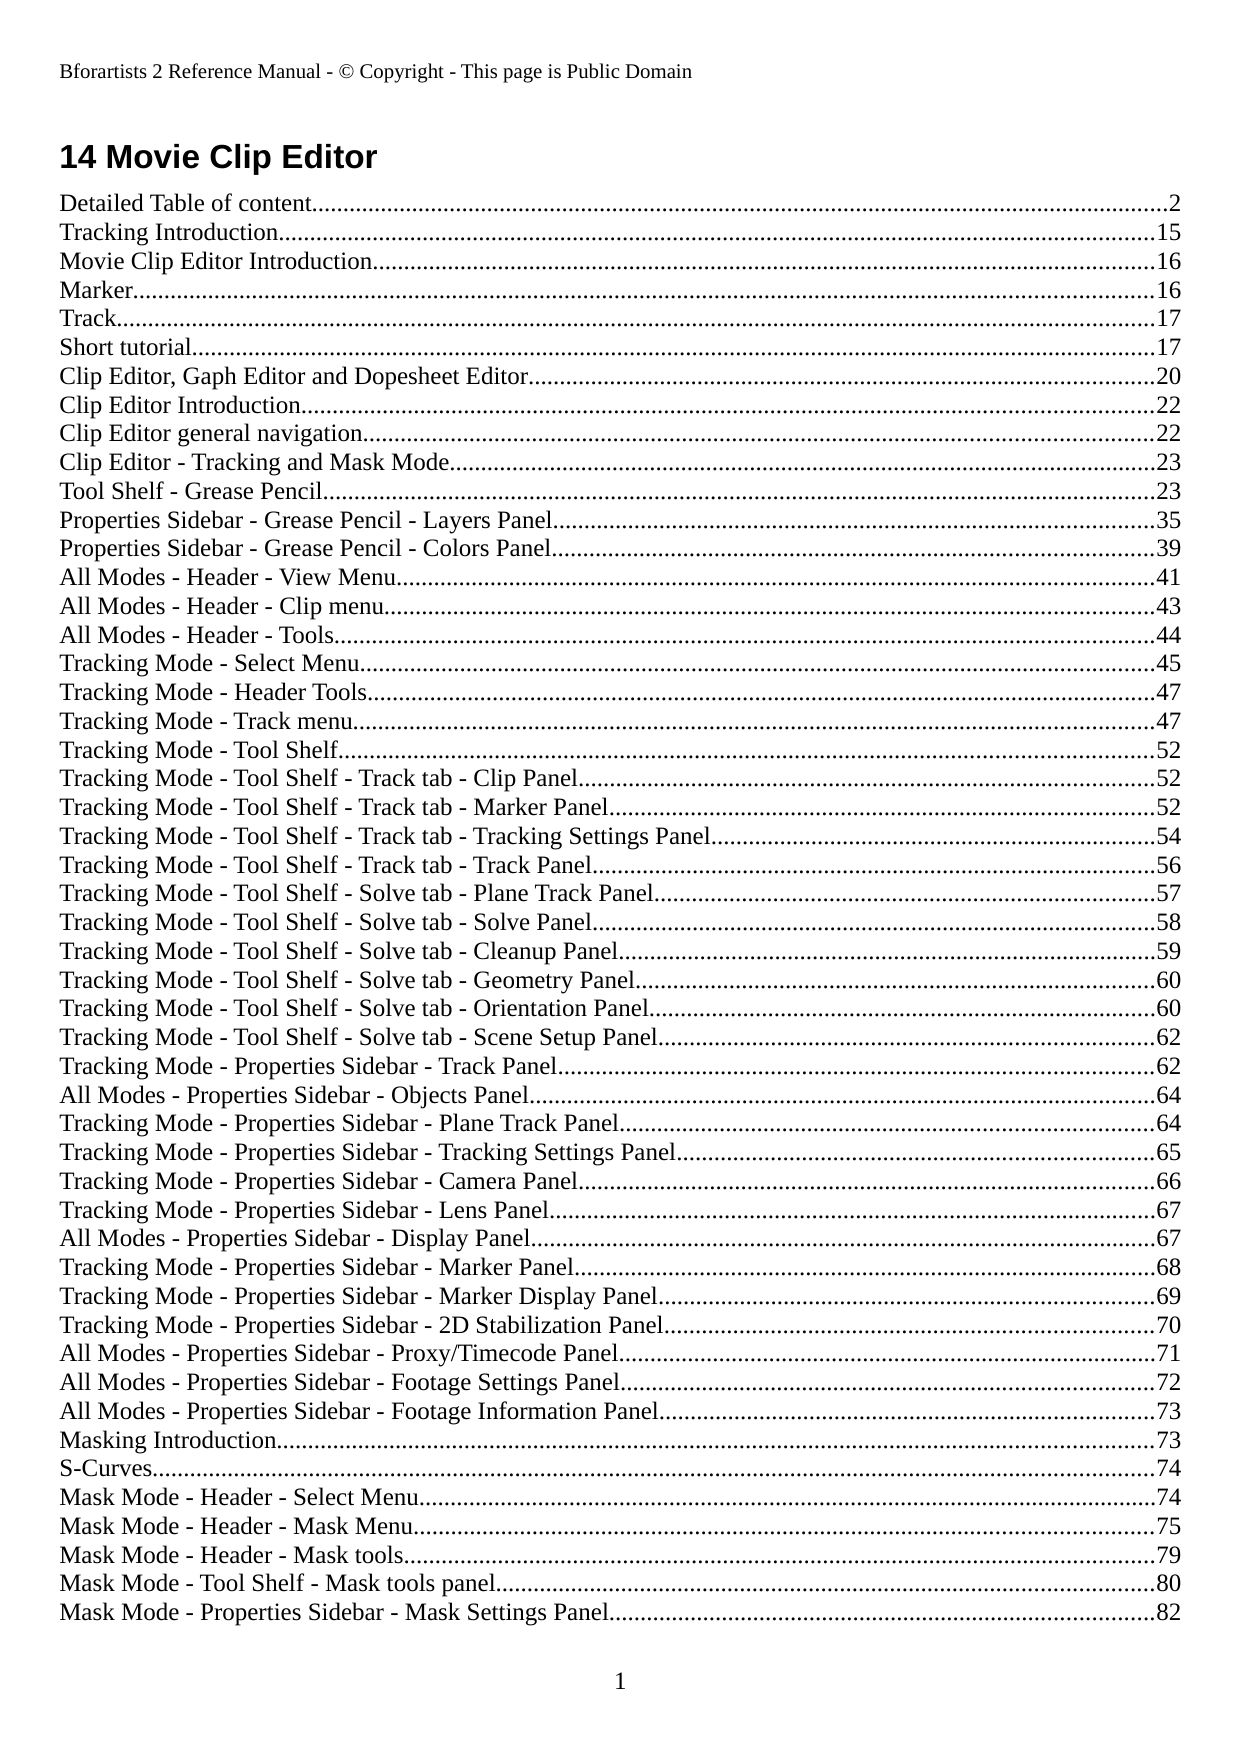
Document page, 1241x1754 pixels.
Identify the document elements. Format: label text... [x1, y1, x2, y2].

text All Modes - Properties Sidebar - Objects Panel 64 [59, 1080, 1181, 1108]
text Tracking Mode - Track menu 47 [59, 706, 1181, 735]
text Clip Editor - Tracking and Mask Mode 23 [59, 447, 1181, 476]
text Tracking Mode - Select Menu 45 [59, 648, 1181, 677]
text All Modes - Properties Sidebar - Proxy/Timecode Panel 71 [59, 1338, 1181, 1367]
text Movie Clip Editor Introduction 16 [59, 246, 1181, 275]
text All Modes - Properties Sidebar - Footage Information Panel 73 [59, 1396, 1181, 1425]
text Tool Shelf - Grease Pencil 23 [59, 476, 1181, 505]
text Tracking Mode - Properties Sidebar - Plane Track Panel 64 [59, 1108, 1181, 1137]
text Properties Sidebar - Grease Pencil - Colors Panel 39 [59, 533, 1181, 562]
text Tracking Mode - Tool Shelf - Solve tab - Scene Setup Panel 62 [59, 1022, 1181, 1051]
text Tracking Mode - Tool Shelf - Track tab - Tracking Settings Panel 54 [59, 821, 1181, 850]
text Properties Sidebar - Grease Pencil - Layers Panel 35 [59, 505, 1181, 533]
text All Modes - Properties Sidebar - Display Panel 67 [59, 1223, 1181, 1252]
text Mask Mode - Header - Select Menu 74 [59, 1482, 1181, 1511]
text Tracking Mode - Tool Shelf - Track tab - Track Panel 56 [59, 850, 1181, 878]
text All Modes - Properties Sidebar - Footage Settings Panel 72 [59, 1367, 1181, 1396]
text S-Curves 74 [59, 1453, 1181, 1482]
text Tracking Mode - Tool Shelf - Solve tab - Orientation Panel 60 [59, 993, 1181, 1022]
text Tracking Mode - Properties Sidebar - Marker Panel 68 [59, 1252, 1181, 1281]
text Clip Editor, Gaph Editor and Dopesheet Editor 20 [59, 361, 1181, 390]
text Clip Editor general navigation 22 [59, 418, 1181, 447]
text Marker 16 [59, 275, 1181, 303]
text All Modes - Header - Clip menu 43 [59, 591, 1181, 620]
text All Modes - Header - Tools 44 [59, 620, 1181, 648]
subtitle 14 Movie Clip Editor [59, 138, 1181, 176]
text Track 17 [59, 303, 1181, 332]
text Clip Editor Introduction 22 [59, 390, 1181, 418]
text Tracking Mode - Tool Shelf - Solve tab - Cleanup Panel 59 [59, 936, 1181, 965]
text Tracking Mode - Tool Shelf - Solve tab - Plane Track Panel 57 [59, 878, 1181, 907]
text Tracking Mode - Tool Shelf - Track tab - Marker Panel 52 [59, 792, 1181, 821]
text Tracking Mode - Properties Sidebar - Marker Display Panel 69 [59, 1281, 1181, 1310]
text Tracking Mode - Properties Sidebar - 2D Stabilization Panel 70 [59, 1310, 1181, 1338]
text Masking Introduction 73 [59, 1425, 1181, 1453]
text Tracking Mode - Tool Shelf - Track tab - Clip Panel 52 [59, 763, 1181, 792]
text Tracking Mode - Properties Sidebar - Track Panel 62 [59, 1051, 1181, 1080]
text Tracking Mode - Properties Sidebar - Tracking Settings Panel 65 [59, 1137, 1181, 1166]
text Detailed Table of content 2 [59, 188, 1181, 217]
text Mask Mode - Header - Mask Menu 75 [59, 1511, 1181, 1540]
text Mask Mode - Properties Sidebar - Mask Settings Panel 82 [59, 1597, 1181, 1626]
text Tracking Mode - Properties Sidebar - Camera Panel 66 [59, 1166, 1181, 1195]
text All Modes - Header - View Menu 41 [59, 562, 1181, 591]
text Tracking Mode - Tool Shelf - Solve tab - Solve Panel 58 [59, 907, 1181, 936]
text Tracking Mode - Properties Sidebar - Lens Panel 67 [59, 1195, 1181, 1223]
text Tracking Mode - Header Tools 47 [59, 677, 1181, 706]
text Mask Mode - Header - Mask tools 79 [59, 1540, 1181, 1568]
text Tracking Mode - Tool Shelf - Solve tab - Geometry Panel 60 [59, 965, 1181, 993]
text Tracking Introduction 15 [59, 217, 1181, 246]
text Tracking Mode - Tool Shelf 52 [59, 735, 1181, 763]
text Mask Mode - Tool Shelf - Mask tools panel 80 [59, 1568, 1181, 1597]
text Short tutorial 17 [59, 332, 1181, 361]
